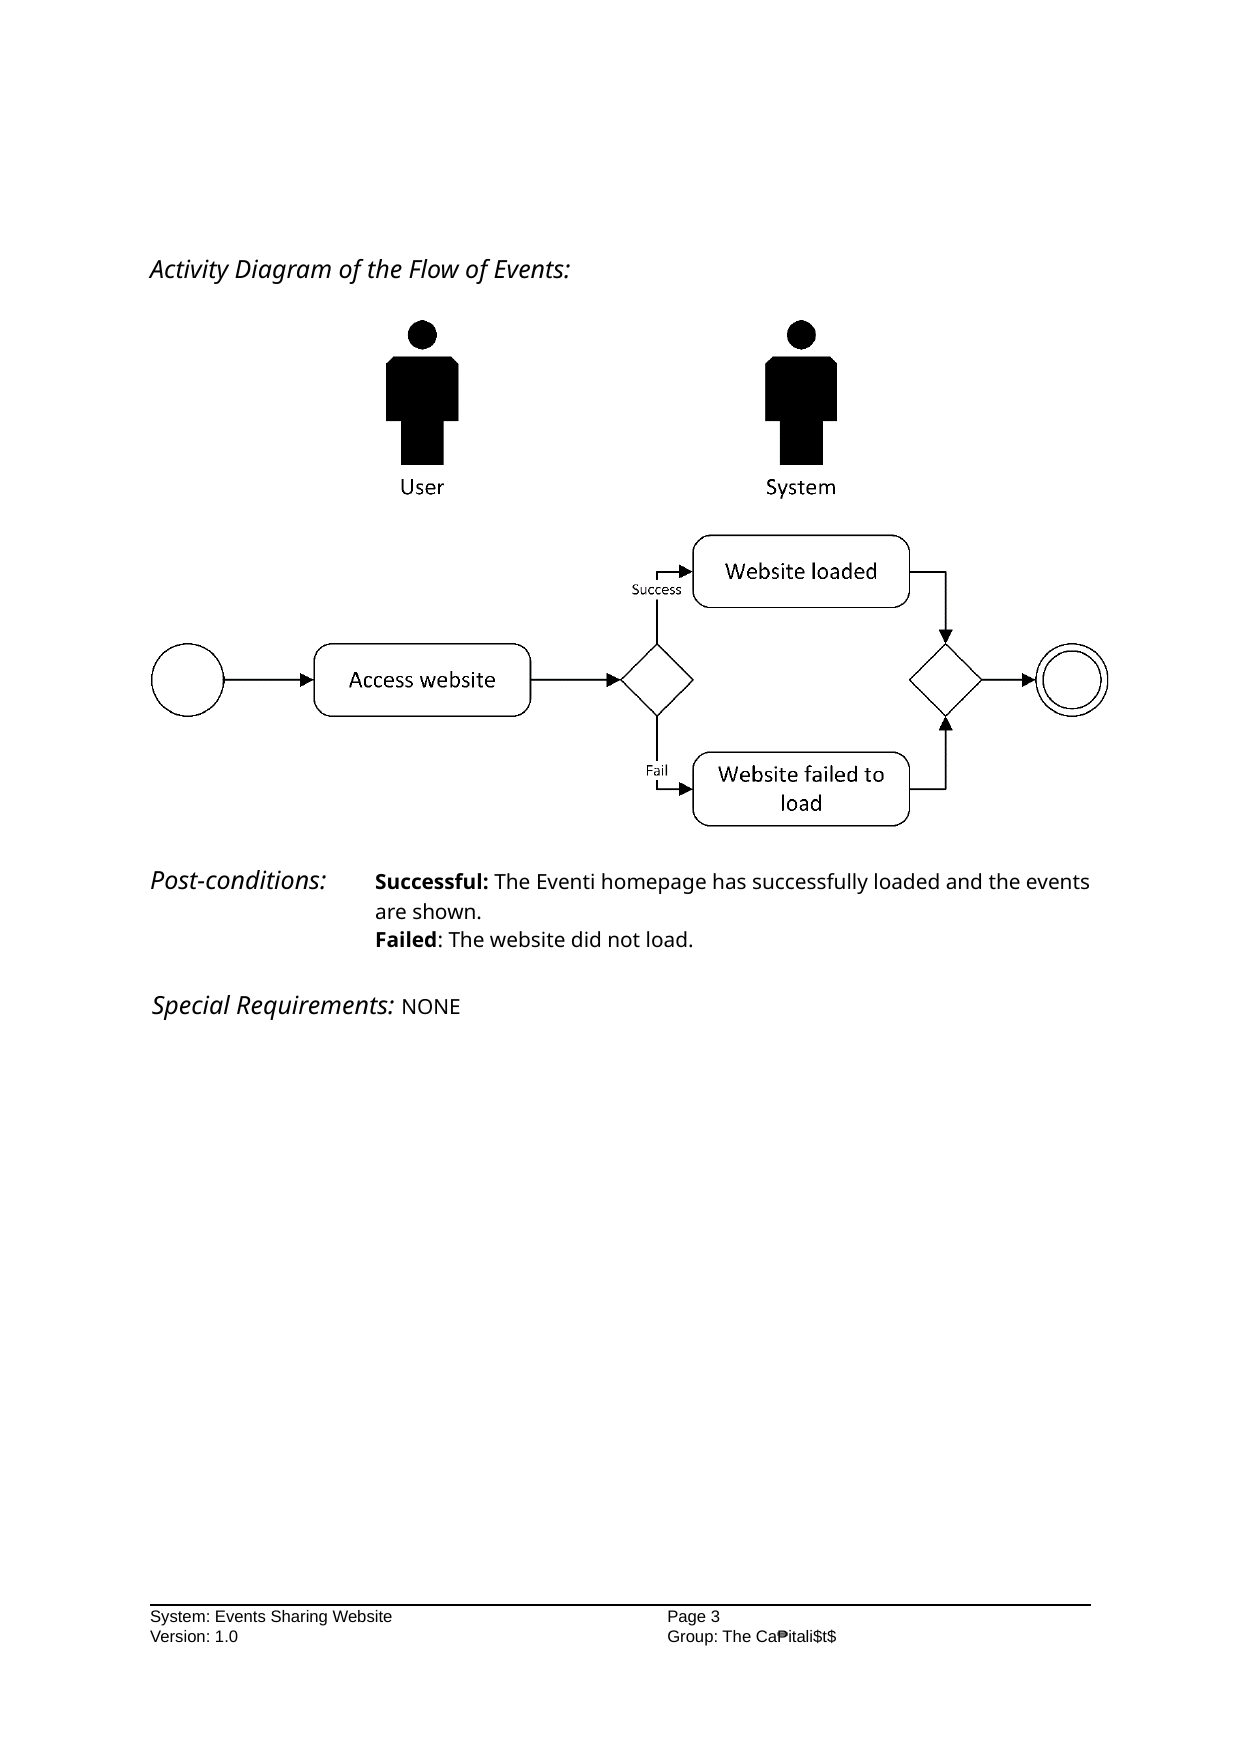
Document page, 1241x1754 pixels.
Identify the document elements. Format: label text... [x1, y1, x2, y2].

text Post-conditions: Successful: The Eventi homepage has successfully loaded and the events are shown. Failed: The website did not load. [150, 863, 1091, 954]
text Special Requirements: NONE [152, 988, 1091, 1022]
text Activity Diagram of the Flow of Events: [150, 252, 1091, 286]
